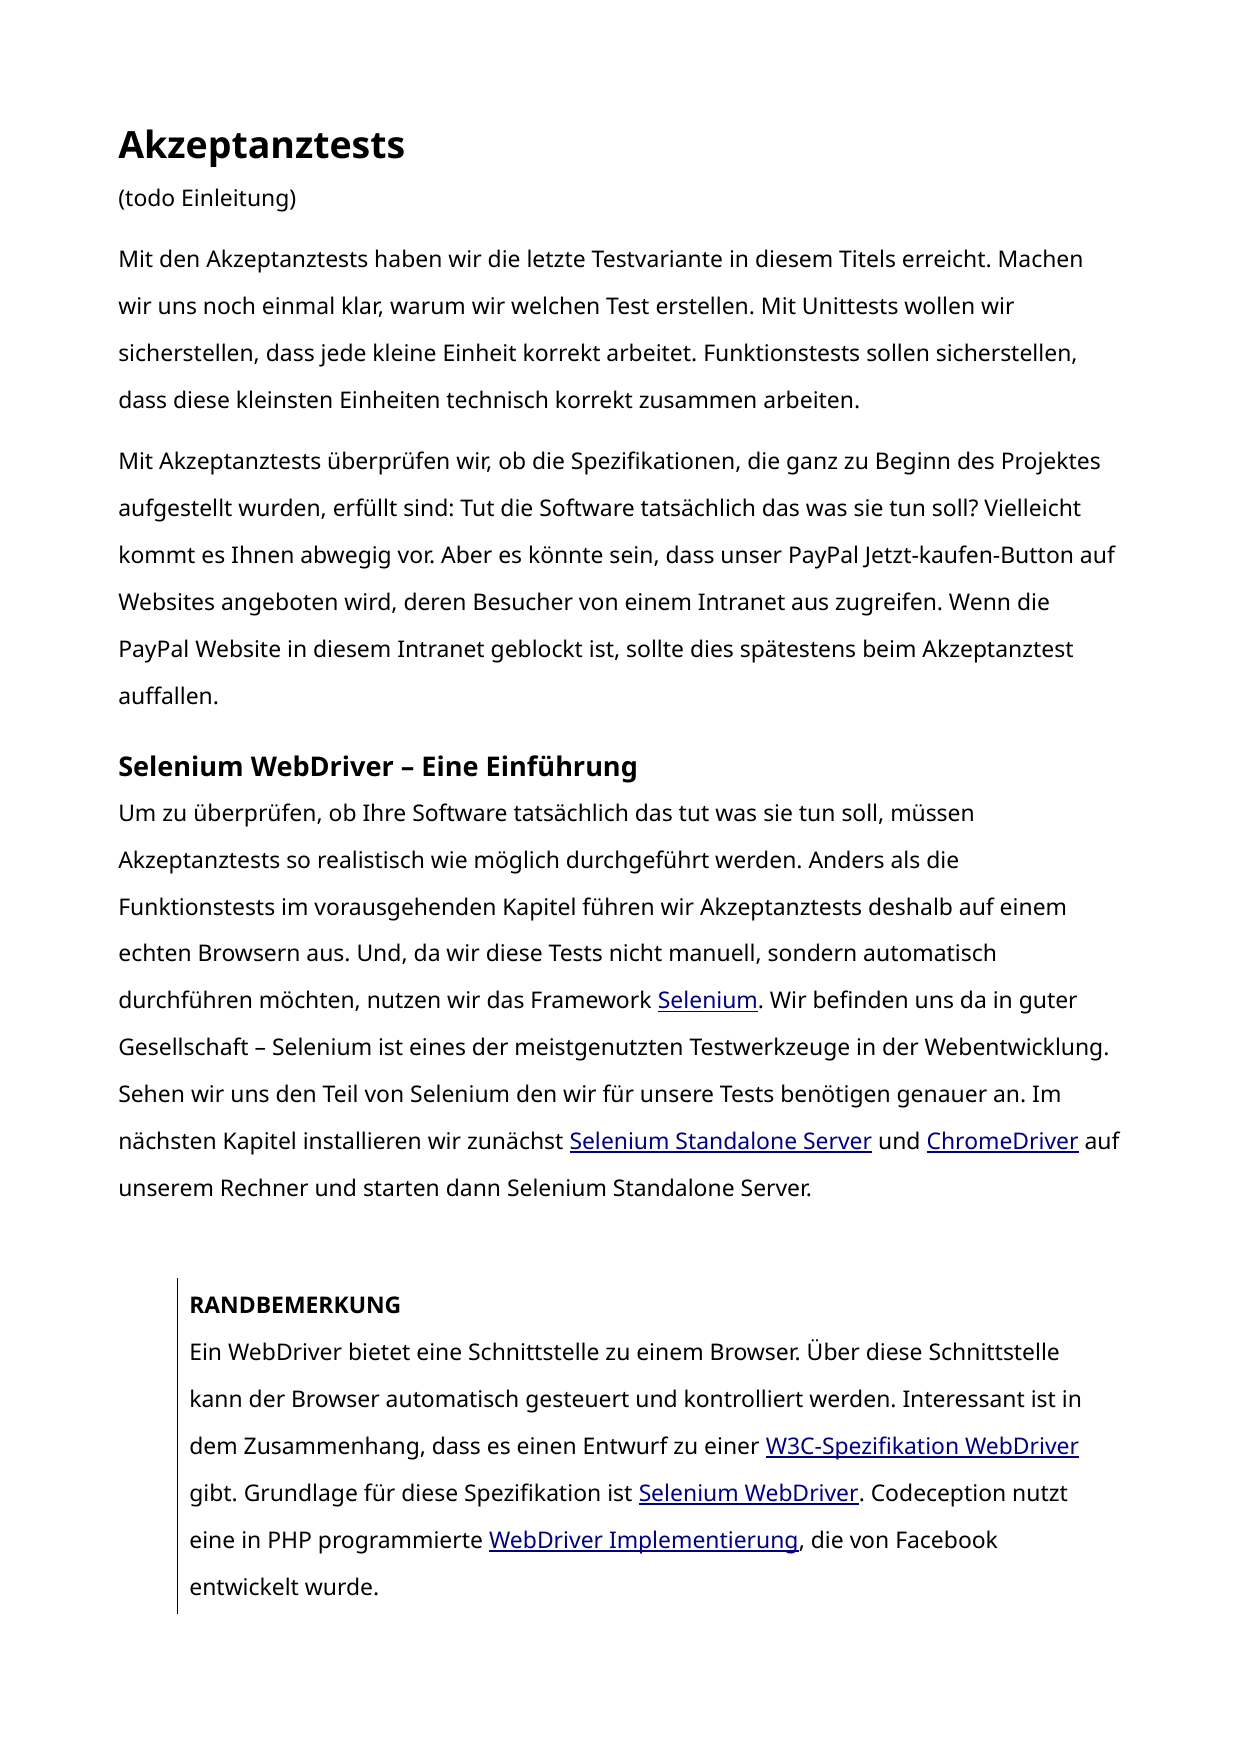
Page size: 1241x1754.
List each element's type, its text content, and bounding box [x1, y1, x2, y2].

text RANDBEMERKUNG Ein WebDriver bietet eine Schnittstelle zu einem Browser. Über diese Schnittstelle kann der Browser automatisch gesteuert und kontrolliert werden. Interessant ist in dem Zusammenhang, dass es einen Entwurf zu einer W3C-Spezifikation WebDriver gibt. Grundlage für diese Spezifikation ist Selenium WebDriver. Codeception nutzt eine in PHP programmierte WebDriver Implementierung, die von Facebook entwickelt wurde. [178, 1278, 1122, 1614]
text Mit Akzeptanztests überprüfen wir, ob die Spezifikationen, die ganz zu Beginn des Projektes aufgestellt wurden, erfüllt sind: Tut die Software tatsächlich das was sie tun soll? Vielleicht kommt es Ihnen abwegig vor. Aber es könnte sein, dass unser PayPal Jetzt-kaufen-Button auf Websites angeboten wird, deren Besucher von einem Intranet aus zugreifen. Wenn die PayPal Website in diesem Intranet geblockt ist, sollte dies spätestens beim Akzeptanztest auffallen. [118, 445, 1122, 711]
subtitle Selenium WebDriver – Eine Einführung [118, 747, 1122, 784]
text Mit den Akzeptanztests haben wir die letzte Testvariante in diesem Titels erreicht. Machen wir uns noch einmal klar, warum wir welchen Test erstellen. Mit Unittests wollen wir sicherstellen, dass jede kleine Einheit korrekt arbeitet. Funktionstests sollen sicherstellen, dass diese kleinsten Einheiten technisch korrekt zusammen arbeiten. [118, 243, 1122, 415]
text (todo Einleitung) [118, 182, 1122, 213]
text Um zu überprüfen, ob Ihre Software tatsächlich das tut was sie tun soll, müssen Akzeptanztests so realistisch wie möglich durchgeführt werden. Anders als die Funktionstests im vorausgehenden Kapitel führen wir Akzeptanztests deshalb auf einem echten Browsern aus. Und, da wir diese Tests nicht manuell, sondern automatisch durchführen möchten, nutzen wir das Framework Selenium. Wir befinden uns da in guter Gesellschaft – Selenium ist eines der meistgenutzten Testwerkzeuge in der Webentwicklung. Sehen wir uns den Teil von Selenium den wir für unsere Tests benötigen genauer an. Im nächsten Kapitel installieren wir zunächst Selenium Standalone Server und ChromeDriver auf unserem Rechner und starten dann Selenium Standalone Server. [118, 797, 1122, 1203]
subtitle Akzeptanztests [118, 118, 1122, 169]
